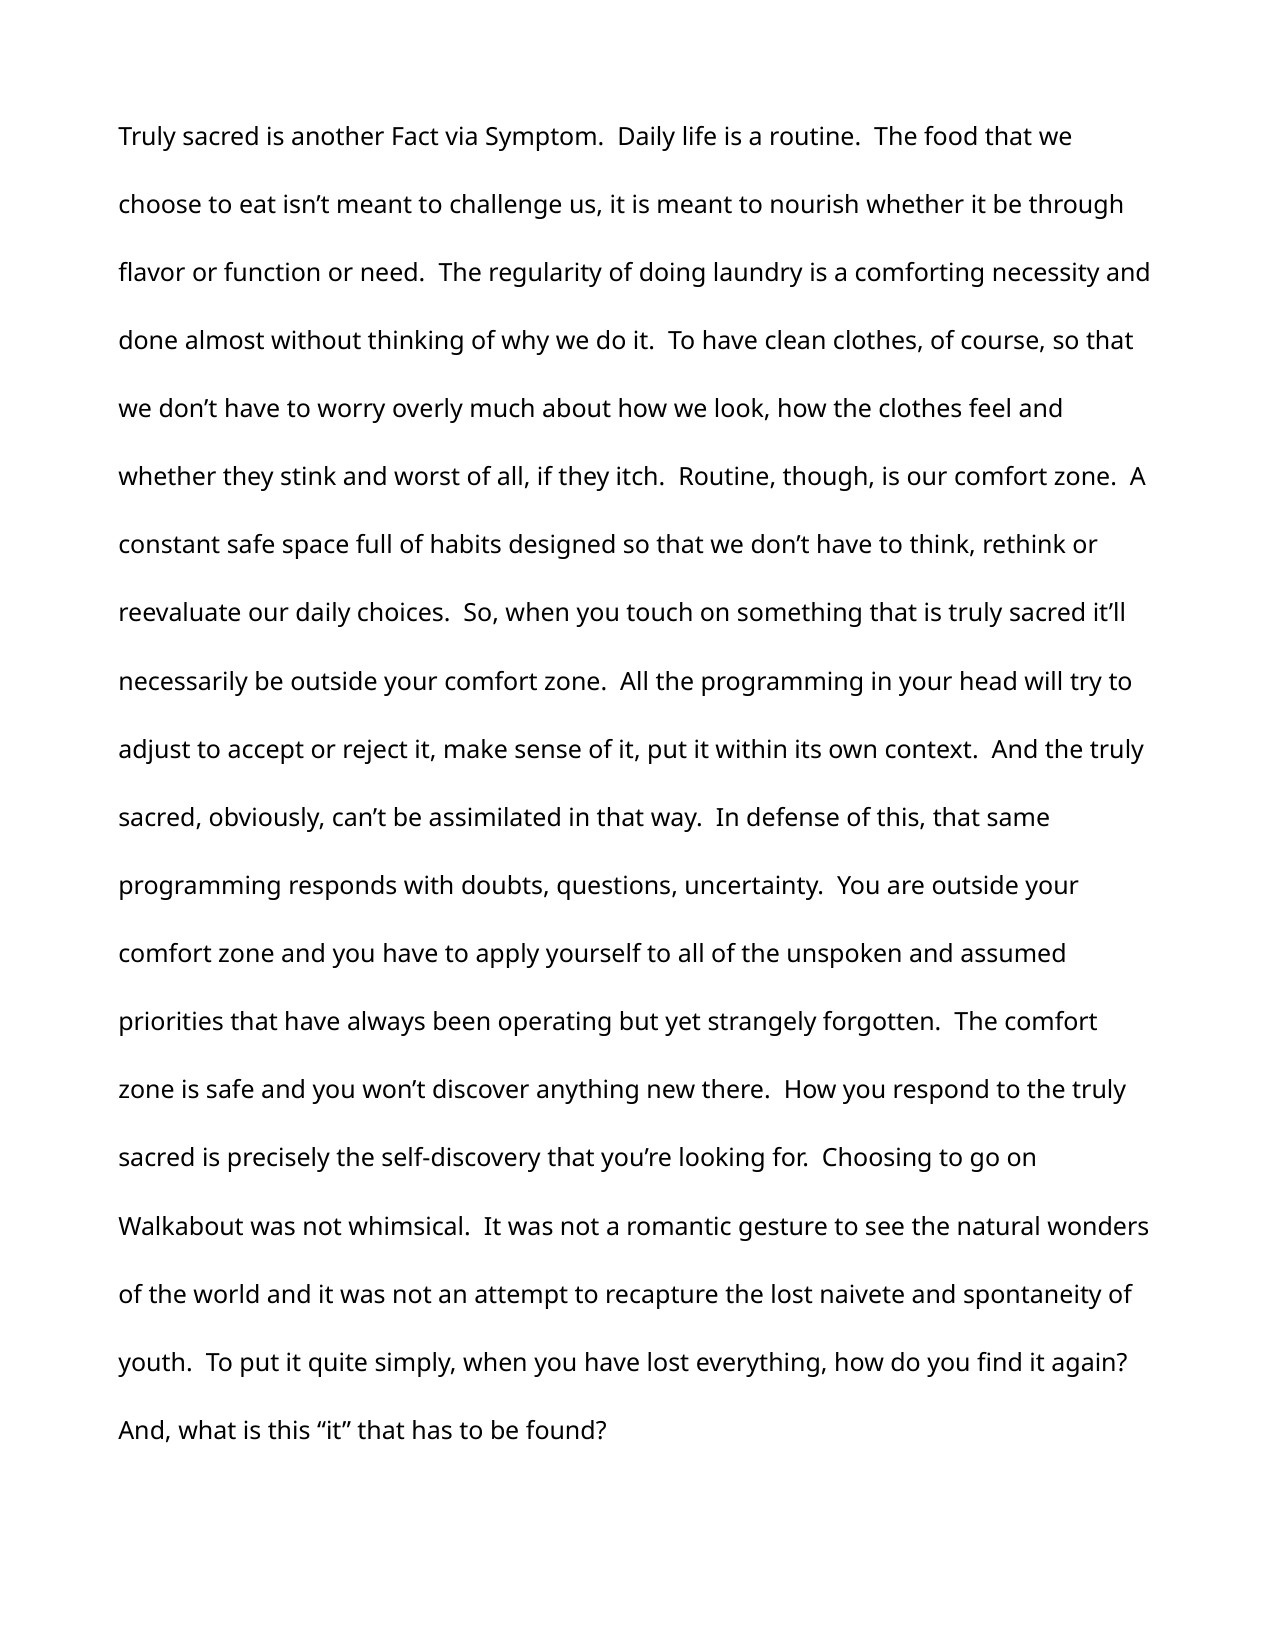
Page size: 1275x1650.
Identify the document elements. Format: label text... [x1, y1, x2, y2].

text Truly sacred is another Fact via Symptom. Daily life is a routine. The food that we choose to eat isn’t meant to challenge us, it is meant to nourish whether it be through flavor or function or need. The regularity of doing laundry is a comforting necessity and done almost without thinking of why we do it. To have clean clothes, of course, so that we don’t have to worry overly much about how we look, how the clothes feel and whether they stink and worst of all, if they itch. Routine, though, is our comfort zone. A constant safe space full of habits designed so that we don’t have to think, rethink or reevaluate our daily choices. So, when you touch on something that is truly sacred it’ll necessarily be outside your comfort zone. All the programming in your head will try to adjust to accept or reject it, make sense of it, put it within its own context. And the truly sacred, obviously, can’t be assimilated in that way. In defense of this, that same programming responds with doubts, questions, uncertainty. You are outside your comfort zone and you have to apply yourself to all of the unspoken and assumed priorities that have always been operating but yet strangely forgotten. The comfort zone is safe and you won’t discover anything new there. How you respond to the truly sacred is precisely the self-discovery that you’re looking for. Choosing to go on Walkabout was not whimsical. It was not a romantic gesture to see the natural wonders of the world and it was not an attempt to recapture the lost naivete and spontaneity of youth. To put it quite simply, when you have lost everything, how do you find it again? And, what is this “it” that has to be found? [118, 118, 1157, 1447]
